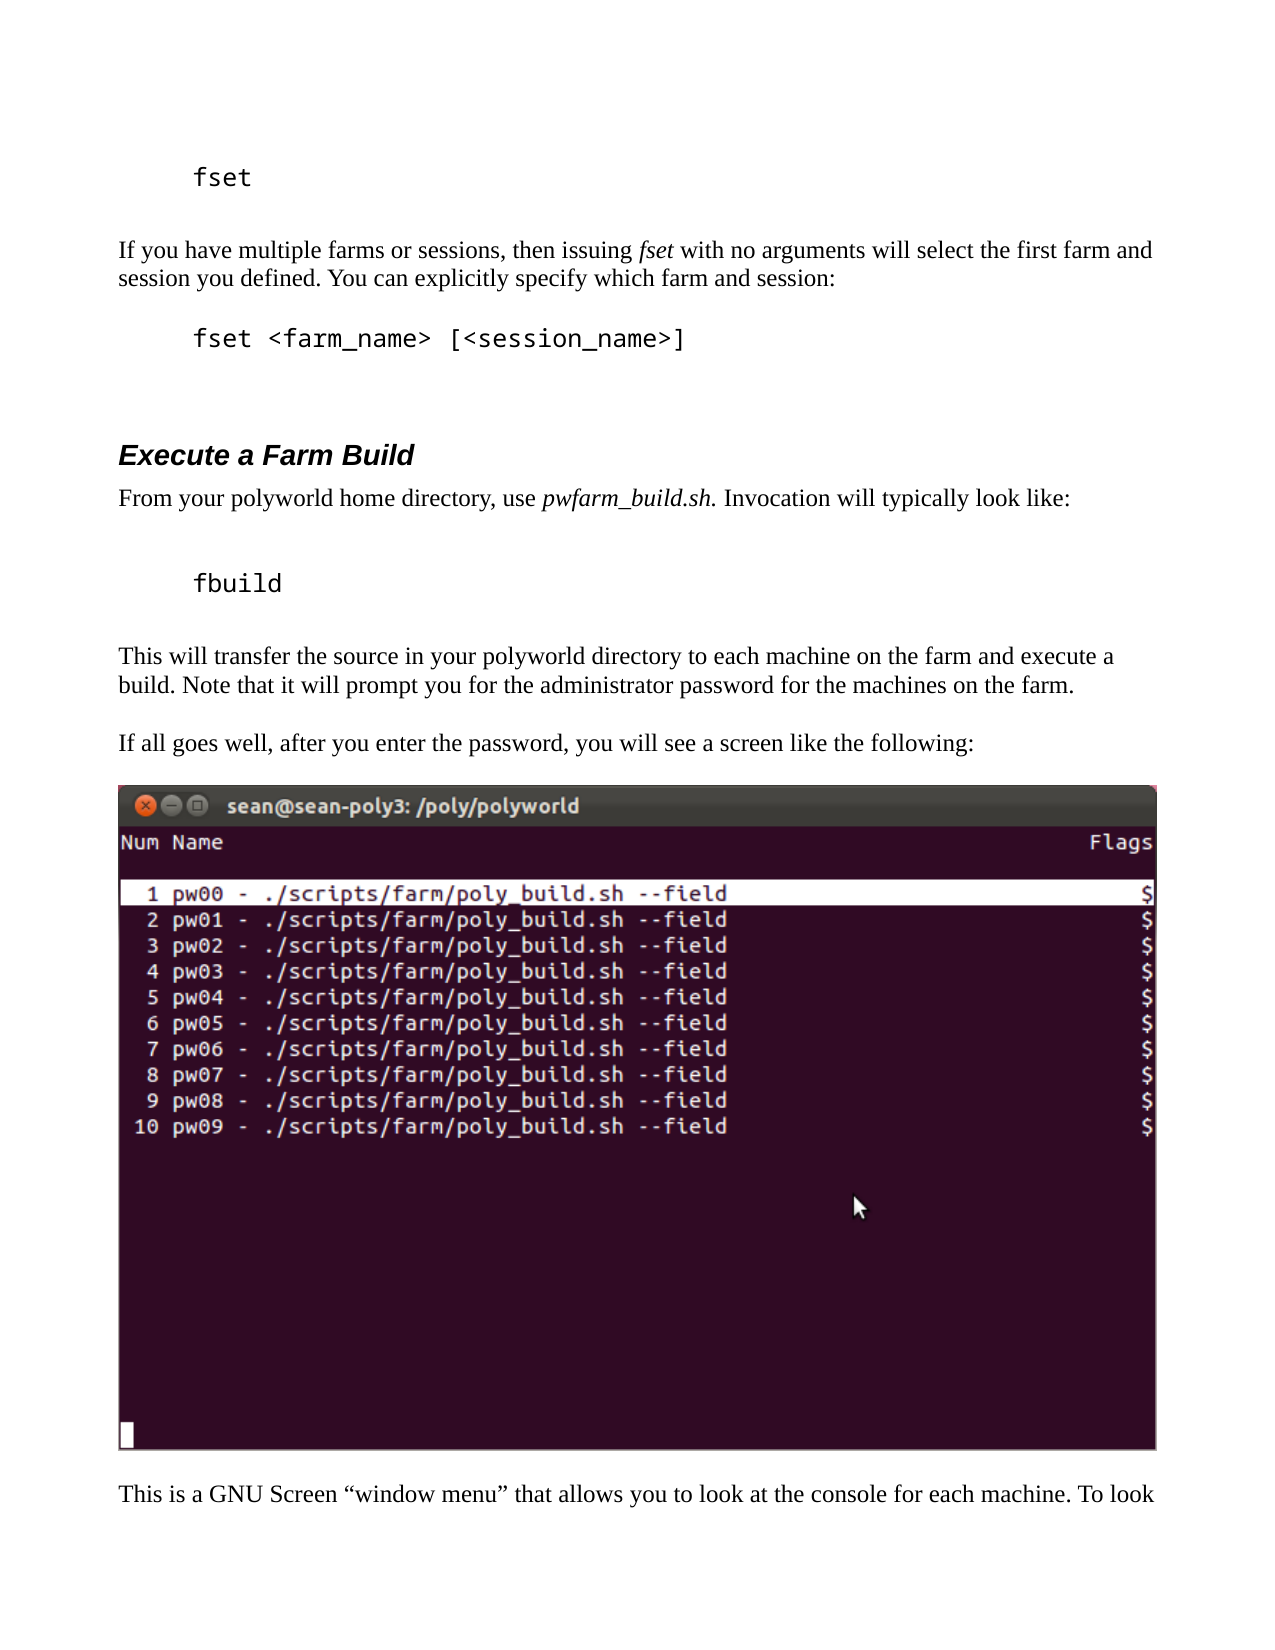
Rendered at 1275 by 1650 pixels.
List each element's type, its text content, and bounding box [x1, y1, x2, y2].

picture [118, 785, 1157, 1451]
text From your polyworld home directory, use pwfarm_build.sh. Invocation will typically look like: [118, 483, 1157, 512]
text If all goes well, after you enter the password, you will see a screen like the following: [118, 728, 1157, 756]
text fset <farm_name> [<session_name>] [118, 321, 1157, 355]
subtitle Execute a Farm Build [118, 437, 1157, 471]
text fbuild [118, 566, 1157, 600]
text If you have multiple farms or sessions, then issuing fset with no arguments will select the first farm and session you defined. You can explicitly specify which farm and session: [118, 235, 1157, 292]
text fset [118, 159, 1157, 193]
text This will transfer the source in your polyworld directory to each machine on the farm and execute a build. Note that it will prompt you for the administrator password for the machines on the farm. [118, 641, 1157, 699]
text This is a GNU Screen “window menu” that allows you to look at the console for each machine. To look [118, 1479, 1157, 1508]
